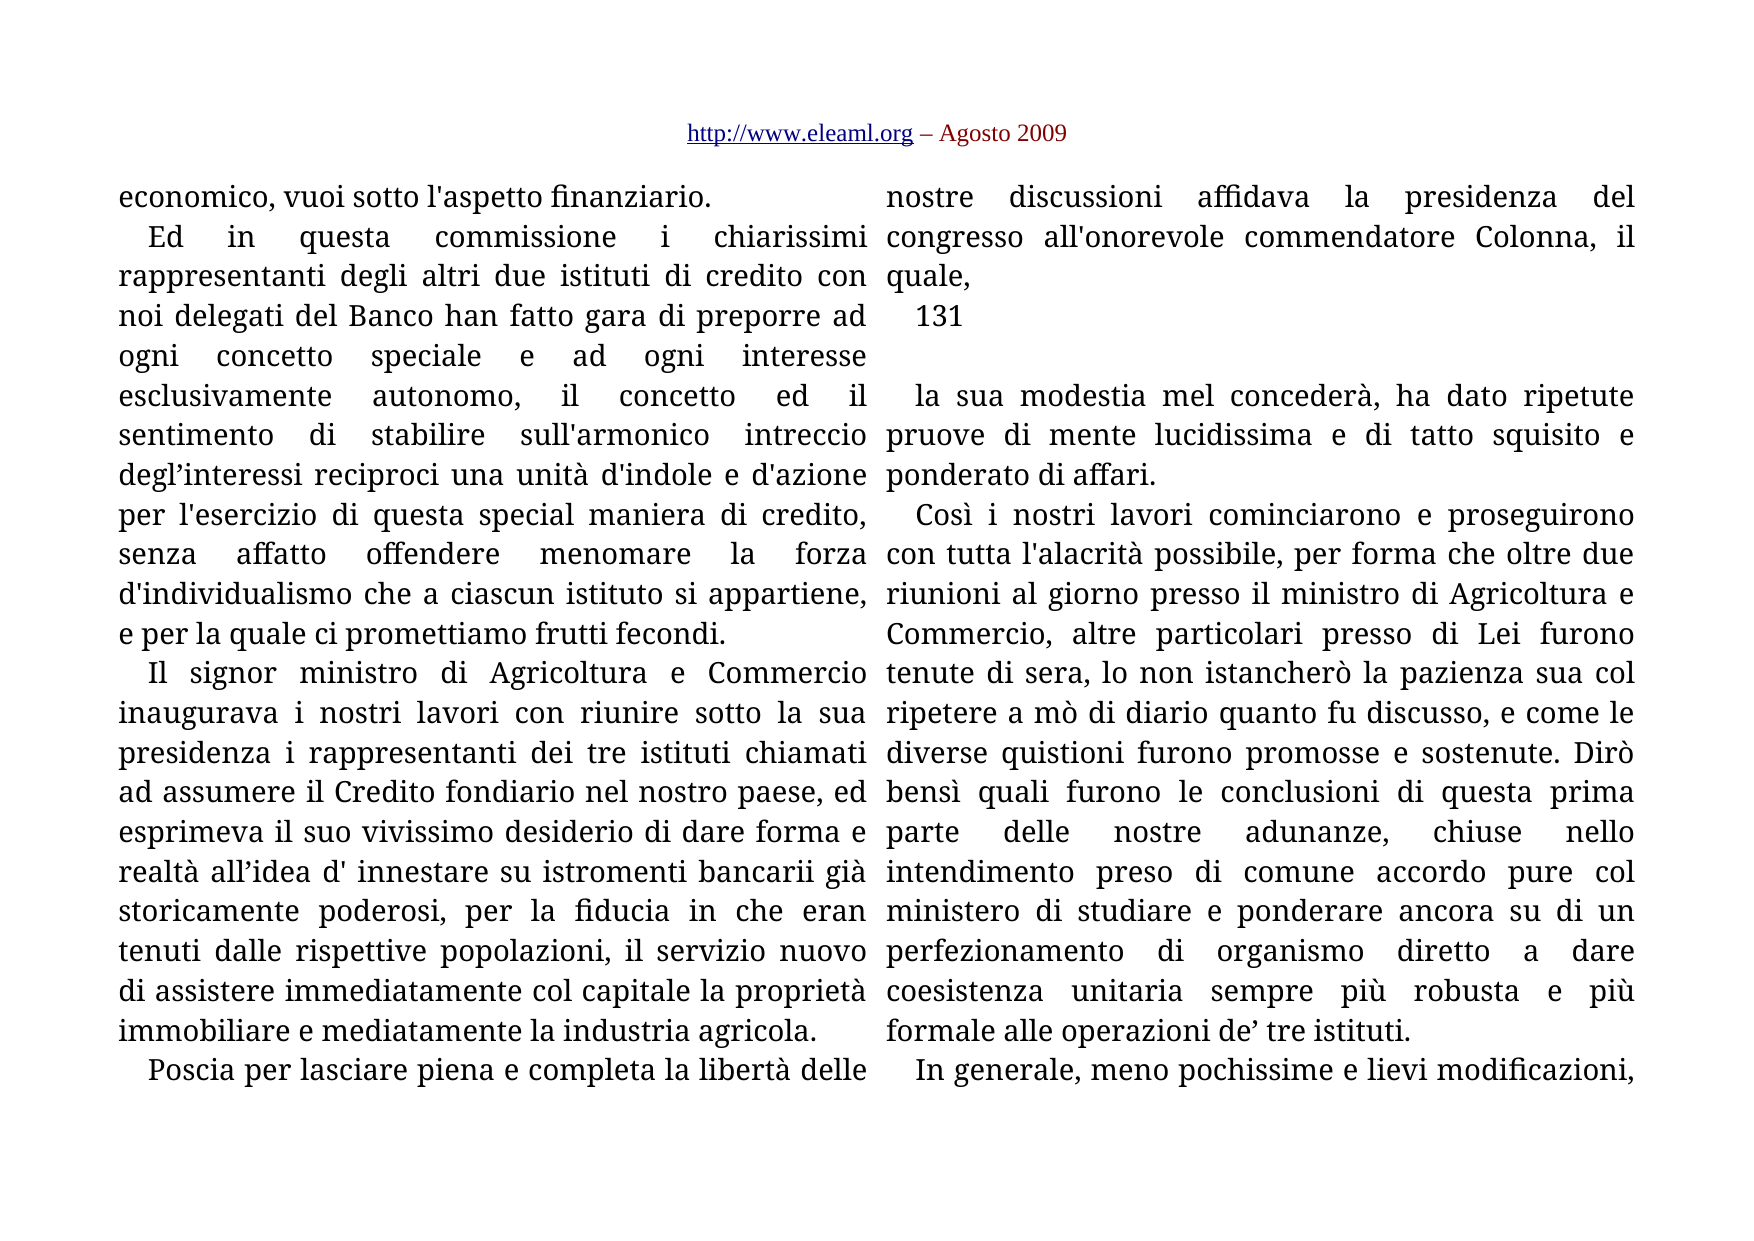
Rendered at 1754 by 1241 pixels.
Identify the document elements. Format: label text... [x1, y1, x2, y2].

text Poscia per lasciare piena e completa la libertà delle [118, 1049, 868, 1089]
text economico, vuoi sotto l'aspetto finanziario. [118, 176, 868, 216]
text la sua modestia mel concederà, ha dato ripetute pruove di mente lucidissima e di tatto squisito e ponderato di affari. [886, 375, 1636, 494]
text Così i nostri lavori cominciarono e proseguirono con tutta l'alacrità possibile, per forma che oltre due riunioni al giorno presso il ministro di Agricoltura e Commercio, altre particolari presso di Lei furono tenute di sera, lo non istancherò la pazienza sua col ripetere a mò di diario quanto fu discusso, e come le diverse quistioni furono promosse e sostenute. Dirò bensì quali furono le conclusioni di questa prima parte delle nostre adunanze, chiuse nello intendimento preso di comune accordo pure col ministero di studiare e ponderare ancora su di un perfezionamento di organismo diretto a dare coesistenza unitaria sempre più robusta e più formale alle operazioni de’ tre istituti. [886, 494, 1636, 1049]
text nostre discussioni affidava la presidenza del congresso all'onorevole commendatore Colonna, il quale, [886, 176, 1636, 295]
text Ed in questa commissione i chiarissimi rappresentanti degli altri due istituti di credito con noi delegati del Banco han fatto gara di preporre ad ogni concetto speciale e ad ogni interesse esclusivamente autonomo, il concetto ed il sentimento di stabilire sull'armonico intreccio degl’interessi reciproci una unità d'indole e d'azione per l'esercizio di questa special maniera di credito, senza affatto offendere menomare la forza d'individualismo che a ciascun istituto si appartiene, e per la quale ci promettiamo frutti fecondi. [118, 216, 868, 653]
text 131 [886, 295, 1636, 335]
text In generale, meno pochissime e lievi modificazioni, [886, 1049, 1636, 1089]
text Il signor ministro di Agricoltura e Commercio inaugurava i nostri lavori con riunire sotto la sua presidenza i rappresentanti dei tre istituti chiamati ad assumere il Credito fondiario nel nostro paese, ed esprimeva il suo vivissimo desiderio di dare forma e realtà all’idea d' innestare su istromenti bancarii già storicamente poderosi, per la fiducia in che eran tenuti dalle rispettive popolazioni, il servizio nuovo di assistere immediatamente col capitale la proprietà immobiliare e mediatamente la industria agricola. [118, 653, 868, 1049]
